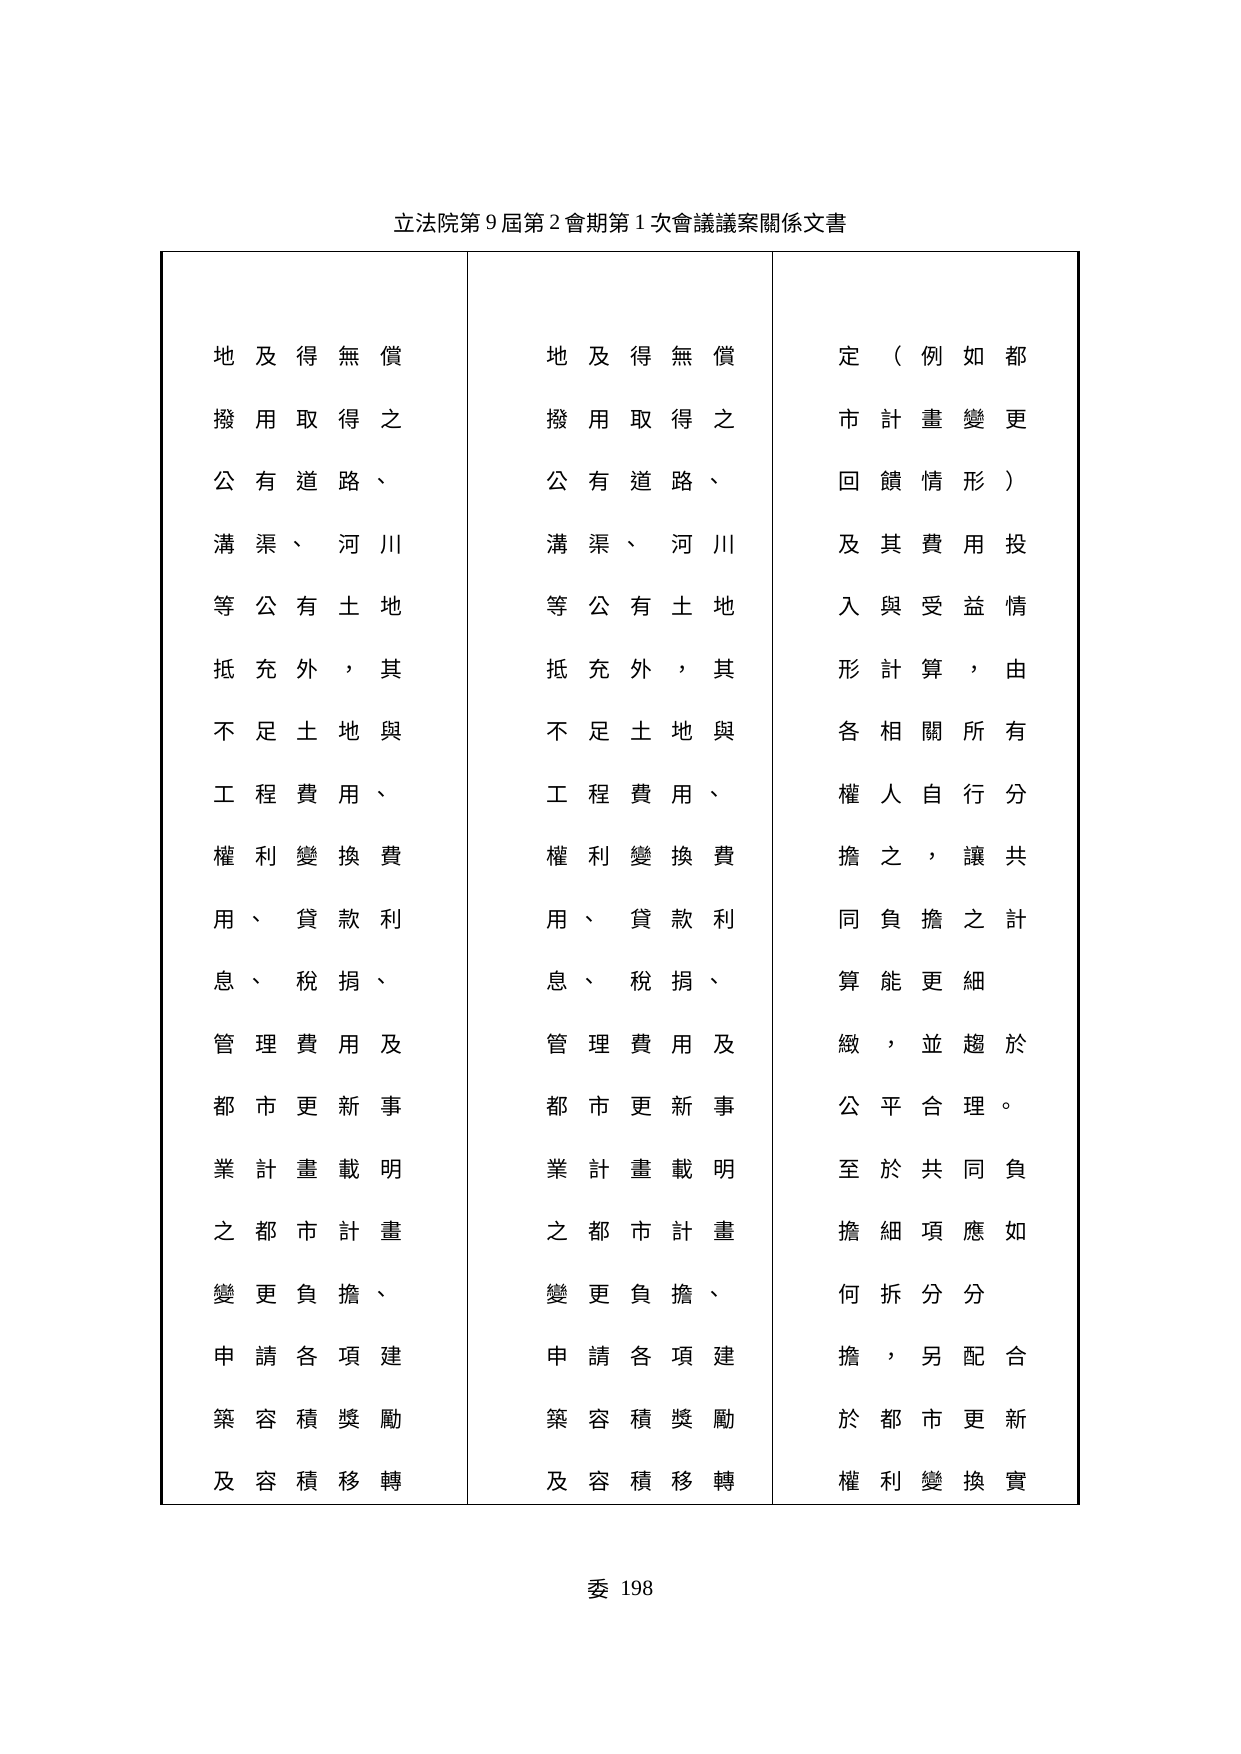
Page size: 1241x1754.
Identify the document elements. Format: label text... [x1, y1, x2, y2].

table_cell 地及得無償撥用取得之公有道路、溝渠、河川等公有土地抵充外，其不足土地與工程費用、權利變換費用、貸款利息、稅捐、管理費用及都市更新事業計畫載明之都市計畫變更負擔、申請各項建築容積獎勵及容積移轉 [468, 252, 772, 1504]
table_cell 定（例如都市計畫變更回饋情形）及其費用投入與受益情形計算，由各相關所有權人自行分擔之，讓共同負擔之計算能更細緻，並趨於公平合理。至於共同負擔細項應如何拆分分擔，另配合於都市更新權利變換實 [773, 252, 1077, 1504]
table_cell 地及得無償撥用取得之公有道路、溝渠、河川等公有土地抵充外，其不足土地與工程費用、權利變換費用、貸款利息、稅捐、管理費用及都市更新事業計畫載明之都市計畫變更負擔、申請各項建築容積獎勵及容積移轉 [163, 252, 467, 1504]
